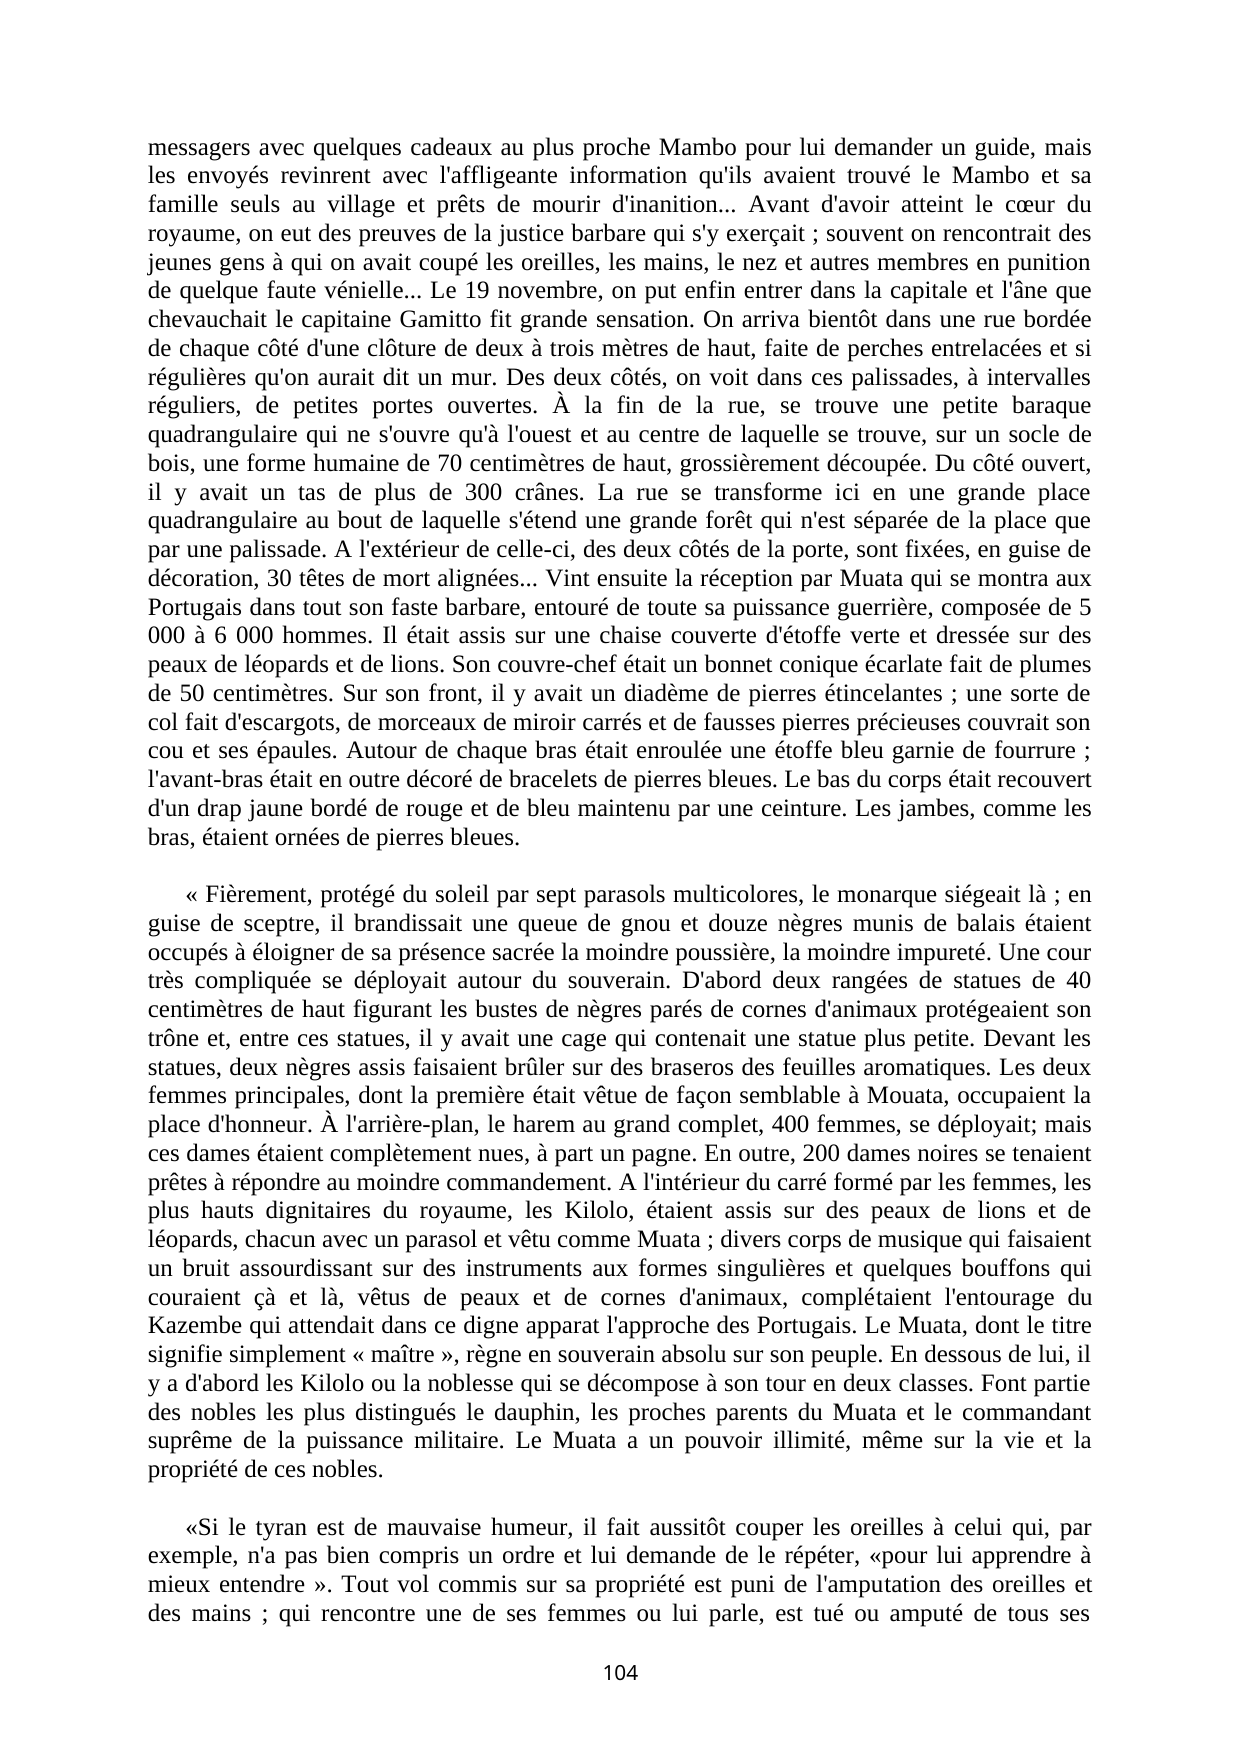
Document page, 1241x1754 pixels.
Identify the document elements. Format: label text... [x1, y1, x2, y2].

text « Fièrement, protégé du soleil par sept parasols multicolores, le monarque siégeait là ; en guise de sceptre, il brandissait une queue de gnou et douze nègres munis de balais étaient occupés à éloigner de sa présence sacrée la moindre poussière, la moindre impureté. Une cour très compliquée se déployait autour du souverain. D'abord deux rangées de statues de 40 centimètres de haut figurant les bustes de nègres parés de cornes d'animaux protégeaient son trône et, entre ces statues, il y avait une cage qui contenait une statue plus petite. Devant les statues, deux nègres assis faisaient brûler sur des braseros des feuilles aromatiques. Les deux femmes princi­pales, dont la première était vêtue de façon semblable à Mouata, occupaient la place d'honneur. À l'arrière-plan, le harem au grand complet, 400 femmes, se déployait; mais ces dames étaient complètement nues, à part un pagne. En outre, 200 dames noires se tenaient prêtes à répondre au moindre commandement. A l'intérieur du carré formé par les femmes, les plus hauts dignitaires du royaume, les Kilolo, étaient assis sur des peaux de lions et de léopards, chacun avec un parasol et vêtu comme Muata ; divers corps de musique qui faisaient un bruit assourdissant sur des instruments aux formes singulières et quelques bouffons qui couraient çà et là, vêtus de peaux et de cornes d'animaux, complé­taient l'entou­rage du Kazembe qui attendait dans ce digne apparat l'approche des Portugais. Le Muata, dont le titre signifie simplement « maître », règne en souverain absolu sur son peuple. En dessous de lui, il y a d'abord les Kilolo ou la noblesse qui se décompose à son tour en deux classes. Font partie des nobles les plus distingués le dauphin, les proches parents du Muata et le commandant suprême de la puissance militaire. Le Muata a un pouvoir illimité, même sur la vie et la propriété de ces nobles. [148, 879, 1093, 1483]
text «Si le tyran est de mauvaise humeur, il fait aussitôt couper les oreilles à celui qui, par exemple, n'a pas bien compris un ordre et lui demande de le répéter, «pour lui apprendre à mieux entendre ». Tout vol commis sur sa propriété est puni de l'ampu­tation des oreilles et des mains ; qui rencontre une de ses femmes ou lui parle, est tué ou amputé de tous ses [148, 1512, 1093, 1627]
text messagers avec quelques cadeaux au plus proche Mambo pour lui demander un guide, mais les envoyés revinrent avec l'affligeante information qu'ils avaient trouvé le Mambo et sa famille seuls au village et prêts de mourir d'inanition... Avant d'avoir atteint le cœur du royaume, on eut des preuves de la justice barbare qui s'y exerçait ; souvent on rencontrait des jeunes gens à qui on avait coupé les oreilles, les mains, le nez et autres membres en punition de quelque faute vénielle... Le 19 novembre, on put enfin entrer dans la capitale et l'âne que chevauchait le capitaine Gamitto fit grande sensation. On arriva bientôt dans une rue bordée de chaque côté d'une clôture de deux à trois mètres de haut, faite de perches entrelacées et si régulières qu'on aurait dit un mur. Des deux côtés, on voit dans ces palissades, à intervalles réguliers, de petites portes ouvertes. À la fin de la rue, se trouve une petite baraque quadrangulaire qui ne s'ouvre qu'à l'ouest et au centre de laquelle se trouve, sur un socle de bois, une forme humaine de 70 centimètres de haut, grossièrement découpée. Du côté ouvert, il y avait un tas de plus de 300 crânes. La rue se transforme ici en une grande place quadrangulaire au bout de laquelle s'étend une grande forêt qui n'est séparée de la place que par une palissade. A l'extérieur de celle-ci, des deux côtés de la porte, sont fixées, en guise de décoration, 30 têtes de mort alignées... Vint ensuite la réception par Muata qui se montra aux Portugais dans tout son faste barbare, entouré de toute sa puissance guerrière, composée de 5 000 à 6 000 hommes. Il était assis sur une chaise couverte d'étoffe verte et dressée sur des peaux de léopards et de lions. Son couvre-chef était un bonnet conique écarlate fait de plumes de 50 centimètres. Sur son front, il y avait un diadème de pierres étincelantes ; une sorte de col fait d'escargots, de morceaux de miroir carrés et de fausses pierres précieuses couvrait son cou et ses épaules. Autour de chaque bras était enroulée une étoffe bleu garnie de fourrure ; l'avant-bras était en outre décoré de bracelets de pierres bleues. Le bas du corps était recouvert d'un drap jaune bordé de rouge et de bleu maintenu par une ceinture. Les jambes, comme les bras, étaient ornées de pierres bleues. [148, 132, 1093, 850]
